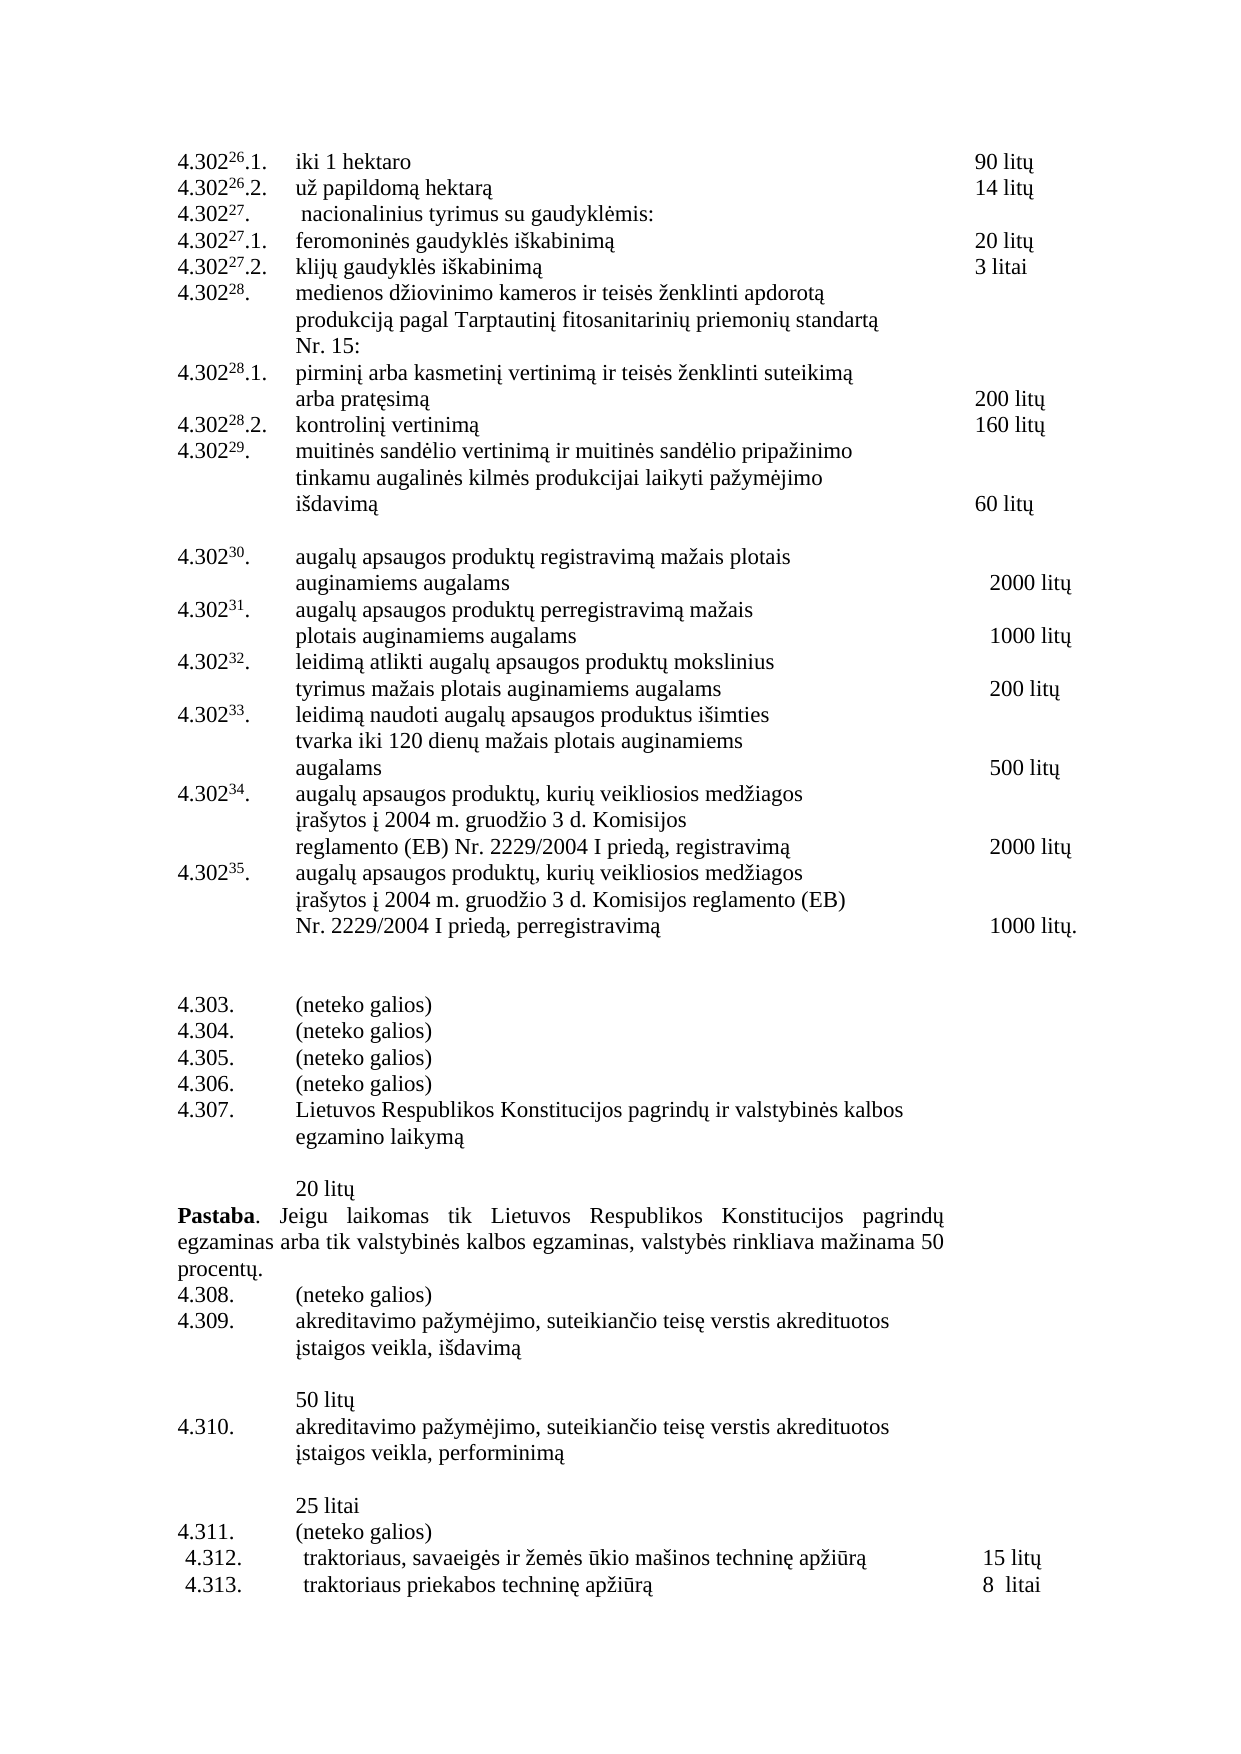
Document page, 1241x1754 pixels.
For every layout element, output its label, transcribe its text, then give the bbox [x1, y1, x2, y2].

table_header 15 litų [971, 1545, 1144, 1571]
text plotais auginamiems augalams 1000 litų [177, 622, 1122, 648]
text 4.308. (neteko galios) [177, 1281, 945, 1307]
text arba pratęsimą 200 litų [177, 385, 1122, 411]
text 4.303. (neteko galios) [177, 991, 945, 1017]
text 4.30231. augalų apsaugos produktų perregistravimą mažais [177, 596, 1122, 622]
text 4.30228. medienos džiovinimo kameros ir teisės ženklinti apdorotą [177, 279, 1122, 306]
text 4.30229. muitinės sandėlio vertinimą ir muitinės sandėlio pripažinimo [177, 438, 1122, 464]
text augalams 500 litų [177, 754, 1122, 780]
text 4.30228.2. kontrolinį vertinimą 160 litų [177, 411, 1122, 438]
text 4.30228.1. pirminį arba kasmetinį vertinimą ir teisės ženklinti suteikimą [177, 358, 1122, 385]
text tyrimus mažais plotais auginamiems augalams 200 litų [177, 675, 1122, 701]
text 4.30226.1. iki 1 hektaro 90 litų [177, 148, 1122, 174]
text auginamiems augalams 2000 litų [177, 569, 1122, 596]
table_cell 8 litai [971, 1571, 1144, 1597]
text 4.309. akreditavimo pažymėjimo, suteikiančio teisę verstis akredituotos įstaigos veikla, išdavimą 50 litų [177, 1307, 945, 1413]
text 4.305. (neteko galios) [177, 1044, 945, 1070]
table_header 4.312. [174, 1545, 292, 1571]
text 4.30226.2. už papildomą hektarą 14 litų [177, 174, 1122, 200]
text 4.30232. leidimą atlikti augalų apsaugos produktų mokslinius [177, 648, 1122, 675]
text tvarka iki 120 dienų mažais plotais auginamiems [177, 727, 1122, 754]
text įrašytos į 2004 m. gruodžio 3 d. Komisijos reglamento (EB) [177, 886, 1122, 912]
text Nr. 15: [177, 332, 1122, 358]
text tinkamu augalinės kilmės produkcijai laikyti pažymėjimo [177, 464, 1122, 490]
text 4.30234. augalų apsaugos produktų, kurių veikliosios medžiagos [177, 780, 1122, 807]
text produkciją pagal Tarptautinį fitosanitarinių priemonių standartą [177, 306, 1122, 332]
text reglamento (EB) Nr. 2229/2004 I priedą, registravimą 2000 litų [177, 833, 1122, 859]
table_header traktoriaus, savaeigės ir žemės ūkio mašinos techninę apžiūrą [292, 1545, 971, 1571]
text 4.306. (neteko galios) [177, 1070, 945, 1096]
text 4.30227. nacionalinius tyrimus su gaudyklėmis: [177, 200, 1122, 227]
text 4.30227.1. feromoninės gaudyklės iškabinimą 20 litų [177, 227, 1122, 253]
text Pastaba. Jeigu laikomas tik Lietuvos Respublikos Konstitucijos pagrindų egzaminas arba tik valstybinės kalbos egzaminas, valstybės rinkliava mažinama 50 procentų. [177, 1202, 945, 1281]
text 4.310. akreditavimo pažymėjimo, suteikiančio teisę verstis akredituotos įstaigos veikla, performinimą 25 litai [177, 1413, 945, 1518]
text 4.30227.2. klijų gaudyklės iškabinimą 3 litai [177, 253, 1122, 279]
text išdavimą 60 litų [177, 490, 1122, 517]
table_cell 4.313. [174, 1571, 292, 1597]
text 4.30233. leidimą naudoti augalų apsaugos produktus išimties [177, 701, 1122, 727]
text 4.307. Lietuvos Respublikos Konstitucijos pagrindų ir valstybinės kalbos egzamino laikymą 20 litų [177, 1096, 945, 1202]
table_cell traktoriaus priekabos techninę apžiūrą [292, 1571, 971, 1597]
text įrašytos į 2004 m. gruodžio 3 d. Komisijos [177, 807, 1122, 833]
text 4.304. (neteko galios) [177, 1017, 945, 1044]
text Nr. 2229/2004 I priedą, perregistravimą 1000 litų. [177, 912, 1122, 938]
text 4.311. (neteko galios) [177, 1518, 945, 1544]
text 4.30235. augalų apsaugos produktų, kurių veikliosios medžiagos [177, 859, 1122, 886]
text 4.30230. augalų apsaugos produktų registravimą mažais plotais [177, 543, 1122, 569]
